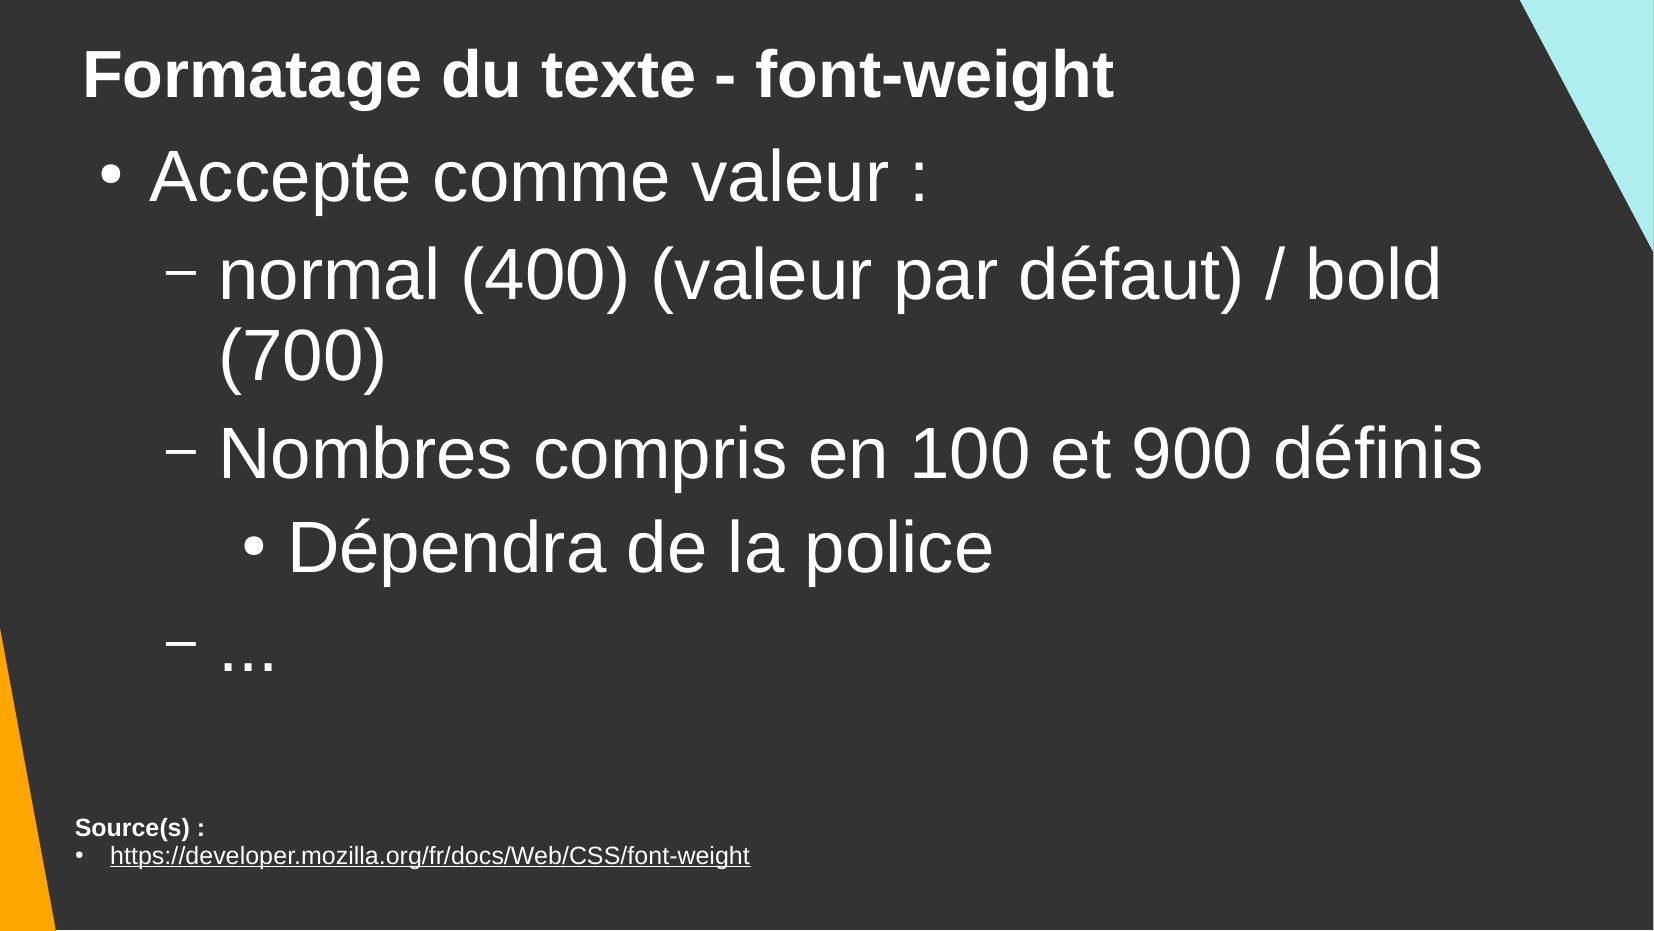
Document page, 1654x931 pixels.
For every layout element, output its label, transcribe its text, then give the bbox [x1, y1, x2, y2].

list Accepte comme valeur : normal (400) (valeur par défaut) / bold (700) Nombres compris en 100 et 900 définis Dépendra de la police ... [80, 135, 1605, 691]
title Formatage du texte - font-weight [82, 37, 1571, 114]
text_box Source(s) : https://developer.mozilla.org/fr/docs/Web/CSS/font-weight [60, 806, 1546, 931]
text_box [1519, 0, 1654, 254]
text_box [0, 627, 56, 931]
